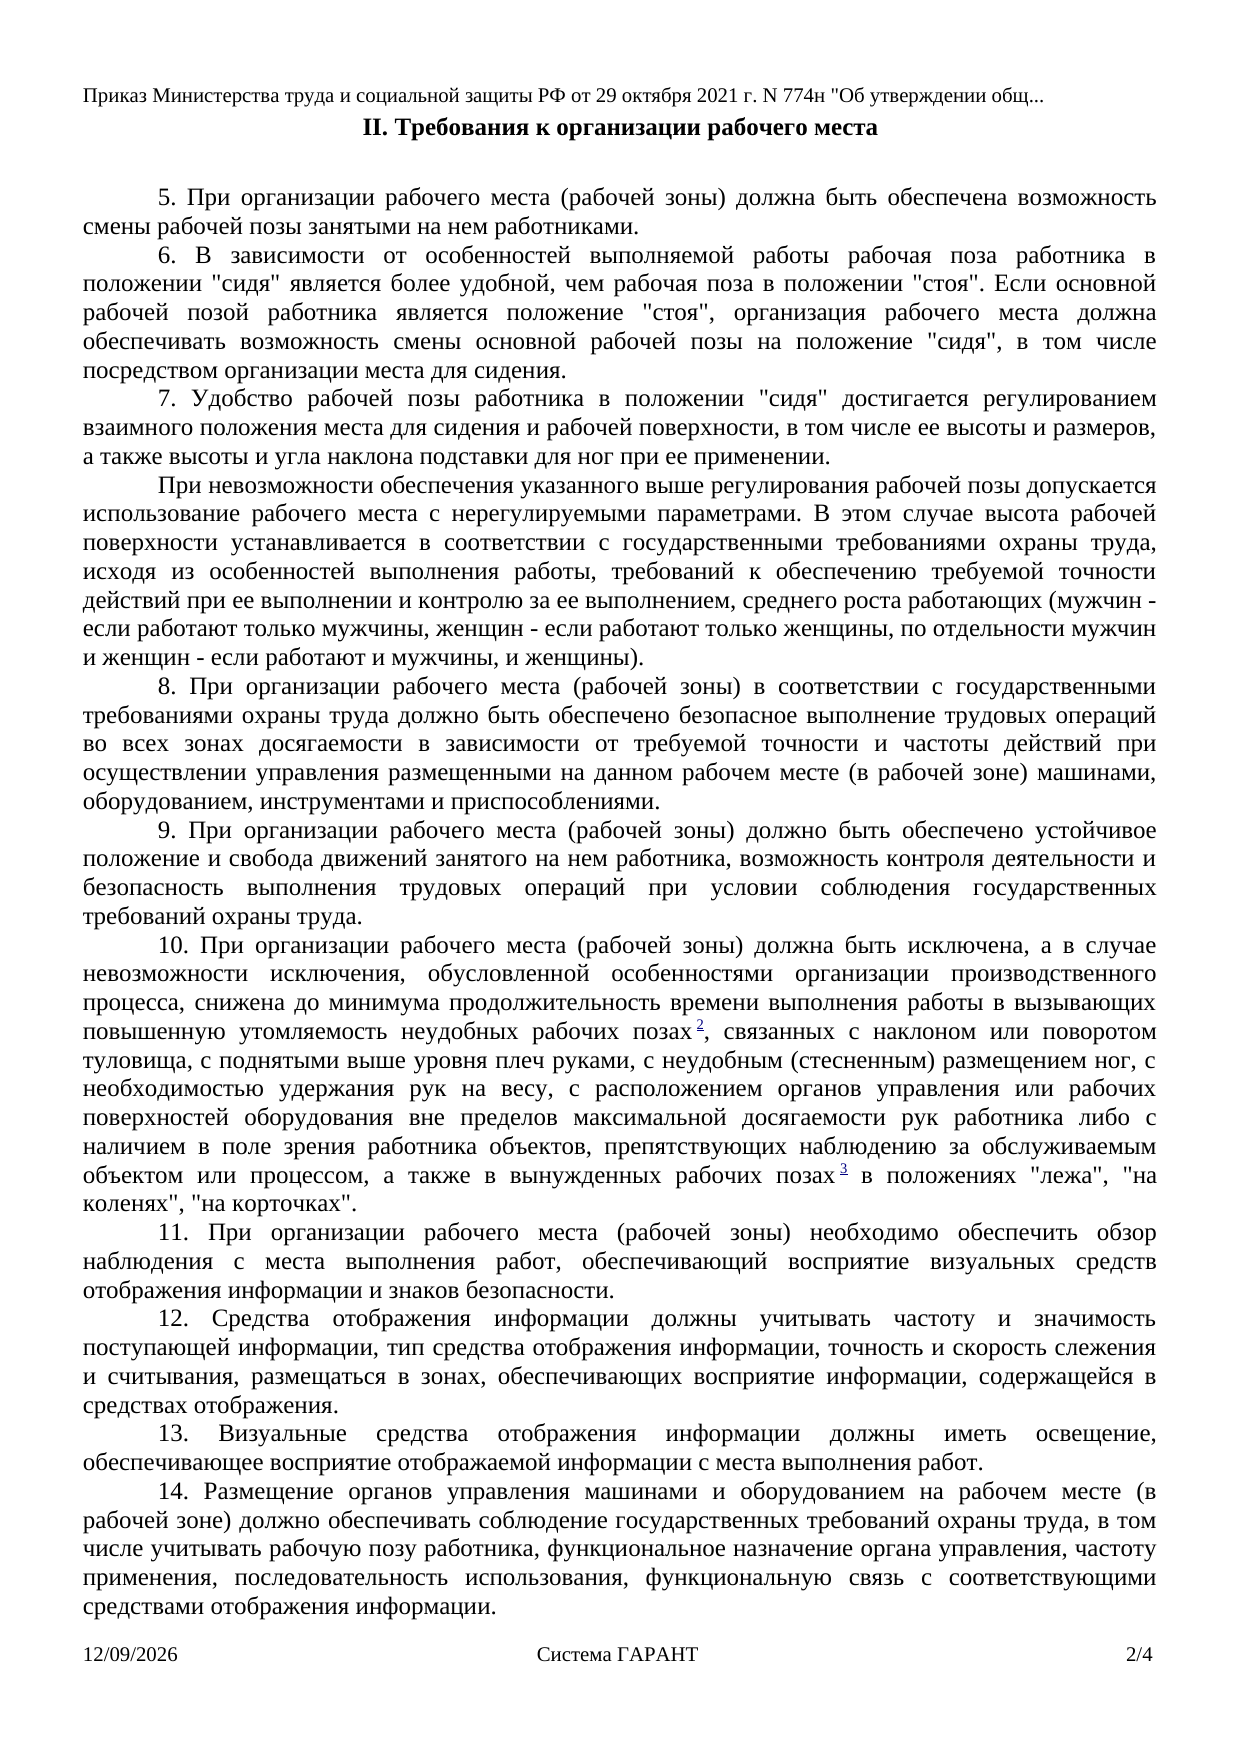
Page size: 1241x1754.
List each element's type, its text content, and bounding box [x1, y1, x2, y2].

text При невозможности обеспечения указанного выше регулирования рабочей позы допускается использование рабочего места с нерегулируемыми параметрами. В этом случае высота рабочей поверхности устанавливается в соответствии с государственными требованиями охраны труда, исходя из особенностей выполнения работы, требований к обеспечению требуемой точности действий при ее выполнении и контролю за ее выполнением, среднего роста работающих (мужчин - если работают только мужчины, женщин - если работают только женщины, по отдельности мужчин и женщин - если работают и мужчины, и женщины). [83, 470, 1157, 671]
subtitle II. Требования к организации рабочего места [83, 112, 1157, 141]
text 7. Удобство рабочей позы работника в положении "сидя" достигается регулированием взаимного положения места для сидения и рабочей поверхности, в том числе ее высоты и размеров, а также высоты и угла наклона подставки для ног при ее применении. [83, 383, 1157, 470]
text 8. При организации рабочего места (рабочей зоны) в соответствии с государственными требованиями охраны труда должно быть обеспечено безопасное выполнение трудовых операций во всех зонах досягаемости в зависимости от требуемой точности и частоты действий при осуществлении управления размещенными на данном рабочем месте (в рабочей зоне) машинами, оборудованием, инструментами и приспособлениями. [83, 671, 1157, 815]
text 9. При организации рабочего места (рабочей зоны) должно быть обеспечено устойчивое положение и свобода движений занятого на нем работника, возможность контроля деятельности и безопасность выполнения трудовых операций при условии соблюдения государственных требований охраны труда. [83, 815, 1157, 930]
text 11. При организации рабочего места (рабочей зоны) необходимо обеспечить обзор наблюдения с места выполнения работ, обеспечивающий восприятие визуальных средств отображения информации и знаков безопасности. [83, 1217, 1157, 1303]
text 5. При организации рабочего места (рабочей зоны) должна быть обеспечена возможность смены рабочей позы занятыми на нем работниками. [83, 182, 1157, 240]
text 14. Размещение органов управления машинами и оборудованием на рабочем месте (в рабочей зоне) должно обеспечивать соблюдение государственных требований охраны труда, в том числе учитывать рабочую позу работника, функциональное назначение органа управления, частоту применения, последовательность использования, функциональную связь с соответствующими средствами отображения информации. [83, 1476, 1157, 1620]
text 12. Средства отображения информации должны учитывать частоту и значимость поступающей информации, тип средства отображения информации, точность и скорость слежения и считывания, размещаться в зонах, обеспечивающих восприятие информации, содержащейся в средствах отображения. [83, 1303, 1157, 1418]
text 10. При организации рабочего места (рабочей зоны) должна быть исключена, а в случае невозможности исключения, обусловленной особенностями организации производственного процесса, снижена до минимума продолжительность времени выполнения работы в вызывающих повышенную утомляемость неудобных рабочих позах 2, связанных с наклоном или поворотом туловища, с поднятыми выше уровня плеч руками, с неудобным (стесненным) размещением ног, с необходимостью удержания рук на весу, с расположением органов управления или рабочих поверхностей оборудования вне пределов максимальной досягаемости рук работника либо с наличием в поле зрения работника объектов, препятствующих наблюдению за обслуживаемым объектом или процессом, а также в вынужденных рабочих позах 3 в положениях "лежа", "на коленях", "на корточках". [83, 930, 1157, 1217]
text 13. Визуальные средства отображения информации должны иметь освещение, обеспечивающее восприятие отображаемой информации с места выполнения работ. [83, 1418, 1157, 1476]
text 6. В зависимости от особенностей выполняемой работы рабочая поза работника в положении "сидя" является более удобной, чем рабочая поза в положении "стоя". Если основной рабочей позой работника является положение "стоя", организация рабочего места должна обеспечивать возможность смены основной рабочей позы на положение "сидя", в том числе посредством организации места для сидения. [83, 240, 1157, 383]
